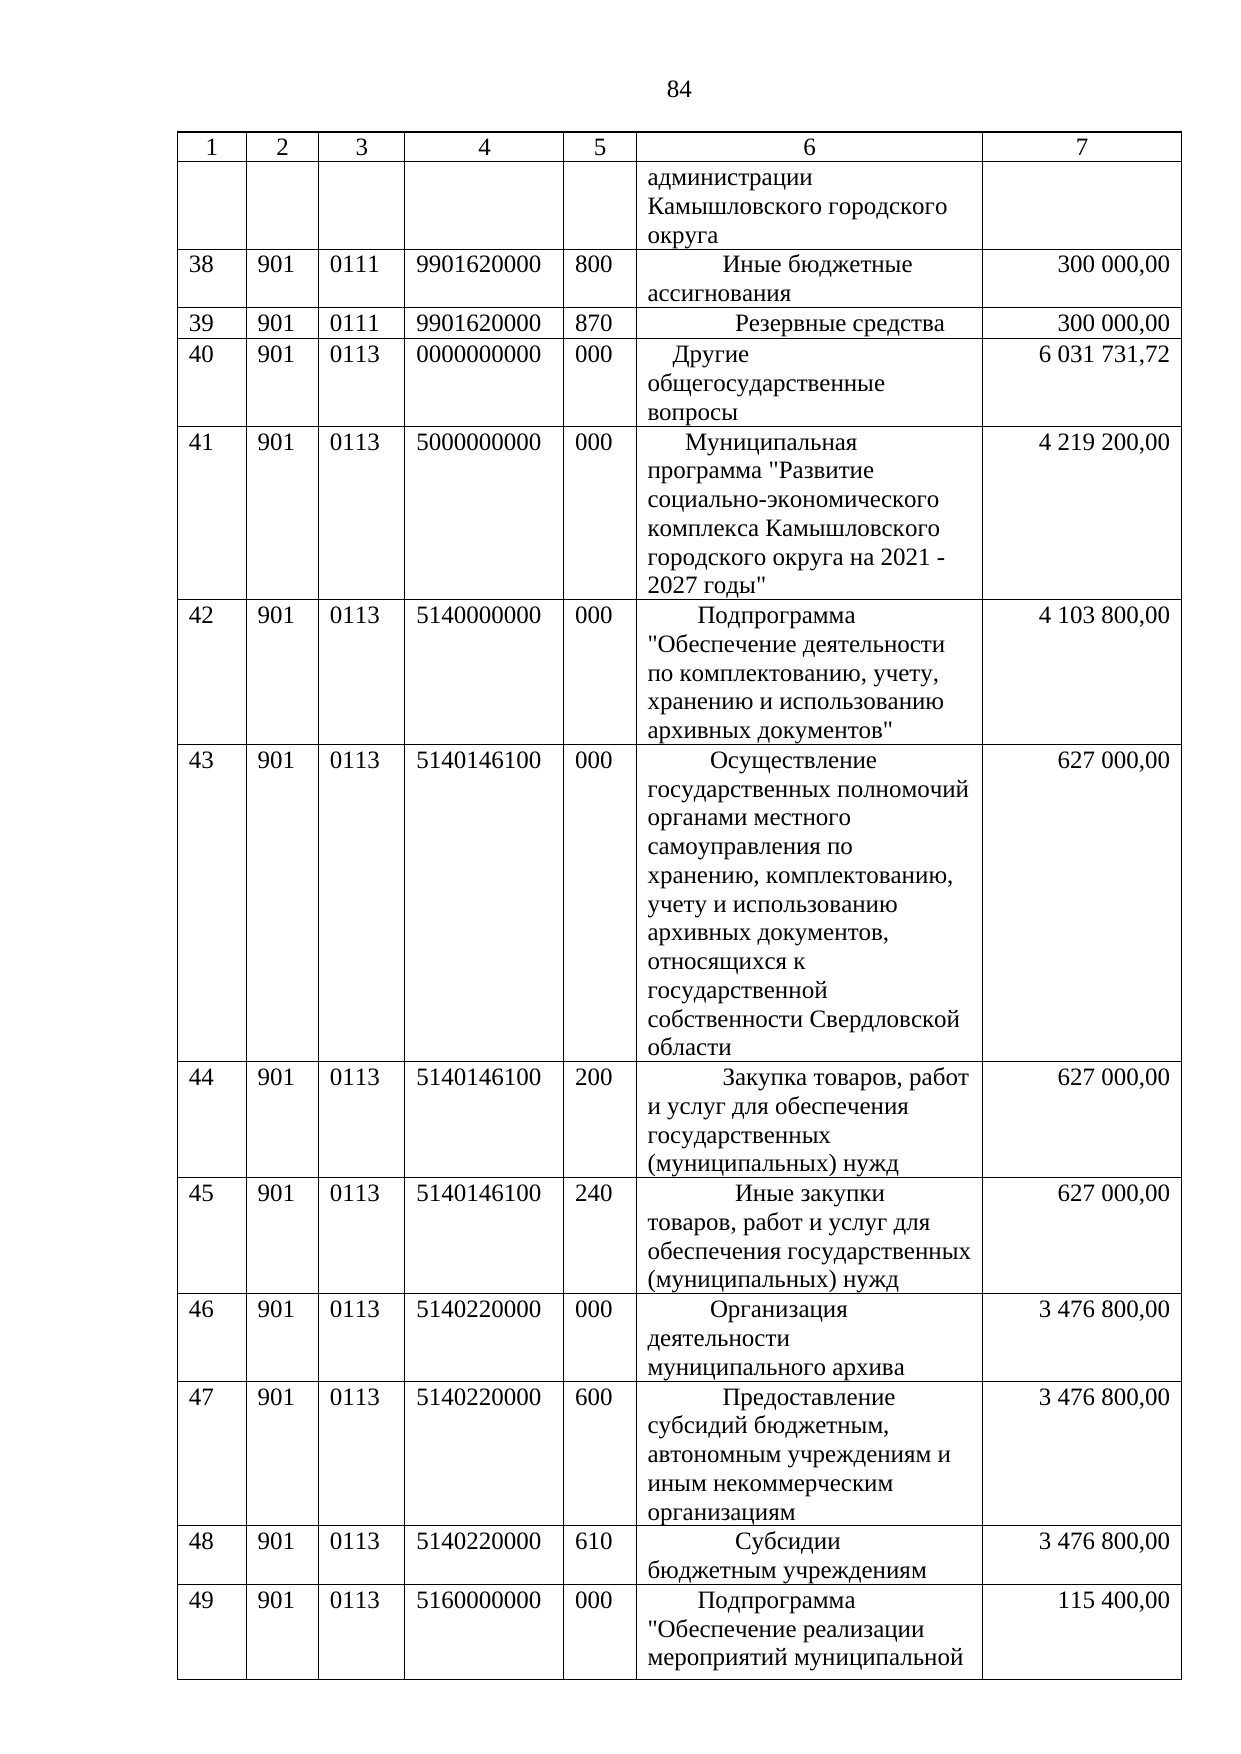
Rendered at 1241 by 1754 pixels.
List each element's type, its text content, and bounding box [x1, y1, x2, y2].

table_cell 901 [247, 308, 318, 338]
table_cell 300 000,00 [983, 308, 1181, 338]
table_cell 9901620000 [405, 308, 563, 338]
table_header 2 [247, 133, 318, 161]
table_cell Осуществление государственных полномочий органами местного самоуправления по хранению, комплектованию, учету и использованию архивных документов, относящихся к государственной собственности Свердловской области [637, 745, 982, 1061]
table_cell 4 219 200,00 [983, 427, 1181, 599]
table_cell 600 [564, 1382, 636, 1525]
table_cell 0113 [319, 1294, 404, 1381]
table_cell Закупка товаров, работ и услуг для обеспечения государственных (муниципальных) нужд [637, 1062, 982, 1177]
table_cell 901 [247, 1294, 318, 1381]
table_cell 5140146100 [405, 745, 563, 1061]
table_cell Предоставление субсидий бюджетным, автономным учреждениям и иным некоммерческим организациям [637, 1382, 982, 1525]
table_cell 870 [564, 308, 636, 338]
table_cell 240 [564, 1178, 636, 1293]
table_cell 48 [178, 1526, 246, 1584]
table_cell 901 [247, 1062, 318, 1177]
table_cell Другие общегосударственные вопросы [637, 339, 982, 426]
table_cell 901 [247, 1585, 318, 1679]
table_cell 39 [178, 308, 246, 338]
table_cell Иные закупки товаров, работ и услуг для обеспечения государственных (муниципальных) нужд [637, 1178, 982, 1293]
table_cell 901 [247, 250, 318, 307]
table_cell 000 [564, 1294, 636, 1381]
table_cell 0113 [319, 339, 404, 426]
table_header 7 [983, 133, 1181, 161]
table_cell 9901620000 [405, 250, 563, 307]
table_cell 901 [247, 745, 318, 1061]
table_header 6 [637, 133, 982, 161]
table_cell [247, 162, 318, 248]
table_cell администрации Камышловского городского округа [637, 162, 982, 248]
table_cell 0000000000 [405, 339, 563, 426]
table_cell Иные бюджетные ассигнования [637, 250, 982, 307]
table_cell 5140146100 [405, 1178, 563, 1293]
table_cell 42 [178, 600, 246, 744]
table_cell 627 000,00 [983, 1062, 1181, 1177]
table_cell 3 476 800,00 [983, 1526, 1181, 1584]
table_cell 5140220000 [405, 1382, 563, 1525]
table_cell 627 000,00 [983, 745, 1181, 1061]
table_cell Подпрограмма "Обеспечение деятельности по комплектованию, учету, хранению и использованию архивных документов" [637, 600, 982, 744]
table_cell 0113 [319, 600, 404, 744]
table_cell 300 000,00 [983, 250, 1181, 307]
table_cell 901 [247, 427, 318, 599]
table_cell 43 [178, 745, 246, 1061]
table_header 5 [564, 133, 636, 161]
table_cell Организация деятельности муниципального архива [637, 1294, 982, 1381]
table_cell 41 [178, 427, 246, 599]
table_cell 5000000000 [405, 427, 563, 599]
table_cell 0113 [319, 1526, 404, 1584]
table_cell 000 [564, 427, 636, 599]
table_cell 0113 [319, 1178, 404, 1293]
table_cell 0113 [319, 745, 404, 1061]
table_cell 115 400,00 [983, 1585, 1181, 1679]
table_cell 5140220000 [405, 1294, 563, 1381]
table_cell 46 [178, 1294, 246, 1381]
table_cell 0113 [319, 427, 404, 599]
table_header 4 [405, 133, 563, 161]
table_cell 200 [564, 1062, 636, 1177]
table_cell 47 [178, 1382, 246, 1525]
table_cell 610 [564, 1526, 636, 1584]
table_cell Подпрограмма "Обеспечение реализации мероприятий муниципальной [637, 1585, 982, 1679]
table_cell 901 [247, 1178, 318, 1293]
table_cell 901 [247, 1526, 318, 1584]
table_header 1 [178, 133, 246, 161]
table_cell Муниципальная программа "Развитие социально-экономического комплекса Камышловского городского округа на 2021 - 2027 годы" [637, 427, 982, 599]
table_cell 5140000000 [405, 600, 563, 744]
table_cell 5140220000 [405, 1526, 563, 1584]
table_cell 5160000000 [405, 1585, 563, 1679]
table_cell 0113 [319, 1062, 404, 1177]
table_cell 49 [178, 1585, 246, 1679]
table_cell 0113 [319, 1382, 404, 1525]
table_cell [405, 162, 563, 248]
table_cell 6 031 731,72 [983, 339, 1181, 426]
table_cell 901 [247, 339, 318, 426]
table_cell 000 [564, 745, 636, 1061]
table_cell 901 [247, 600, 318, 744]
table_cell 3 476 800,00 [983, 1382, 1181, 1525]
table_cell [178, 162, 246, 248]
table_cell 44 [178, 1062, 246, 1177]
table_cell 4 103 800,00 [983, 600, 1181, 744]
table_cell [983, 162, 1181, 248]
table_cell [564, 162, 636, 248]
table_cell 000 [564, 600, 636, 744]
table_cell Субсидии бюджетным учреждениям [637, 1526, 982, 1584]
table_header 3 [319, 133, 404, 161]
table_cell 0113 [319, 1585, 404, 1679]
table_cell 45 [178, 1178, 246, 1293]
table_cell [319, 162, 404, 248]
table_cell 40 [178, 339, 246, 426]
table_cell 3 476 800,00 [983, 1294, 1181, 1381]
table_cell 0111 [319, 308, 404, 338]
table_cell Резервные средства [637, 308, 982, 338]
table_cell 000 [564, 339, 636, 426]
table_cell 000 [564, 1585, 636, 1679]
table_cell 627 000,00 [983, 1178, 1181, 1293]
table_cell 38 [178, 250, 246, 307]
table_cell 5140146100 [405, 1062, 563, 1177]
table_cell 800 [564, 250, 636, 307]
table_cell 901 [247, 1382, 318, 1525]
table_cell 0111 [319, 250, 404, 307]
